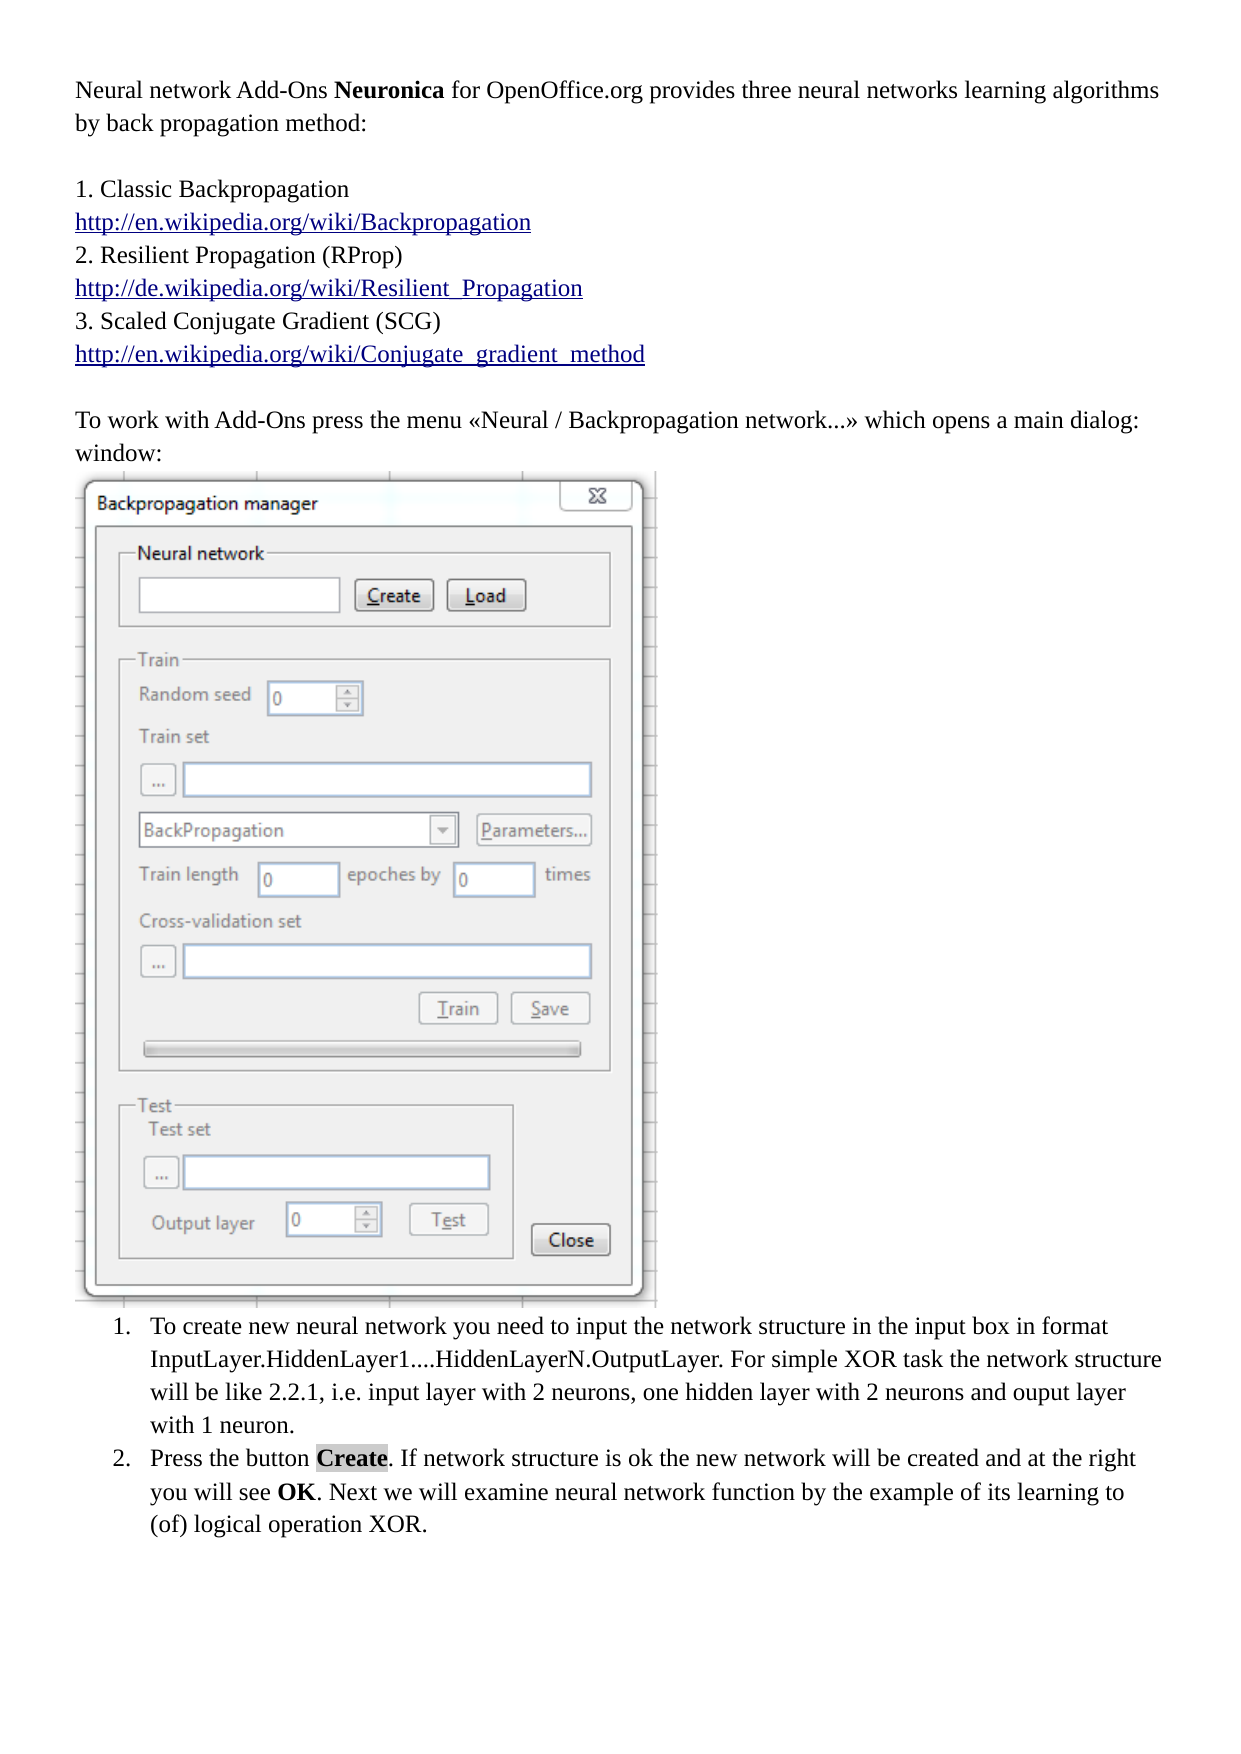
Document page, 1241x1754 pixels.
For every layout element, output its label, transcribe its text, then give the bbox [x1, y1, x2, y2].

text Neural network Add-Ons Neuronica for OpenOffice.org provides three neural networks learning algorithms by back propagation method: [75, 75, 1165, 137]
text http://en.wikipedia.org/wiki/Backpropagation [75, 207, 1165, 236]
list To create new neural network you need to input the network structure in the input box in format InputLayer.HiddenLayer1....HiddenLayerN.OutputLayer. For simple XOR task the network structure will be like 2.2.1, i.e. input layer with 2 neurons, one hidden layer with 2 neurons and ouput layer with 1 neuron. [112, 1311, 1165, 1439]
text 2. Resilient Propagation (RProp) [75, 240, 1165, 269]
list Press the button Create. If network structure is ok the new network will be created and at the right you will see OK. Next we will examine neural network function by the example of its learning to (of) logical operation XOR. [112, 1443, 1165, 1538]
text To work with Add-Ons press the menu «Neural / Backpropagation network...» which opens a main dialog: window: [75, 405, 1165, 467]
text 1. Classic Backpropagation [75, 174, 1165, 203]
text http://de.wikipedia.org/wiki/Resilient_Propagation [75, 273, 1165, 302]
text http://en.wikipedia.org/wiki/Conjugate_gradient_method [75, 339, 1165, 368]
text 3. Scaled Conjugate Gradient (SCG) [75, 306, 1165, 335]
